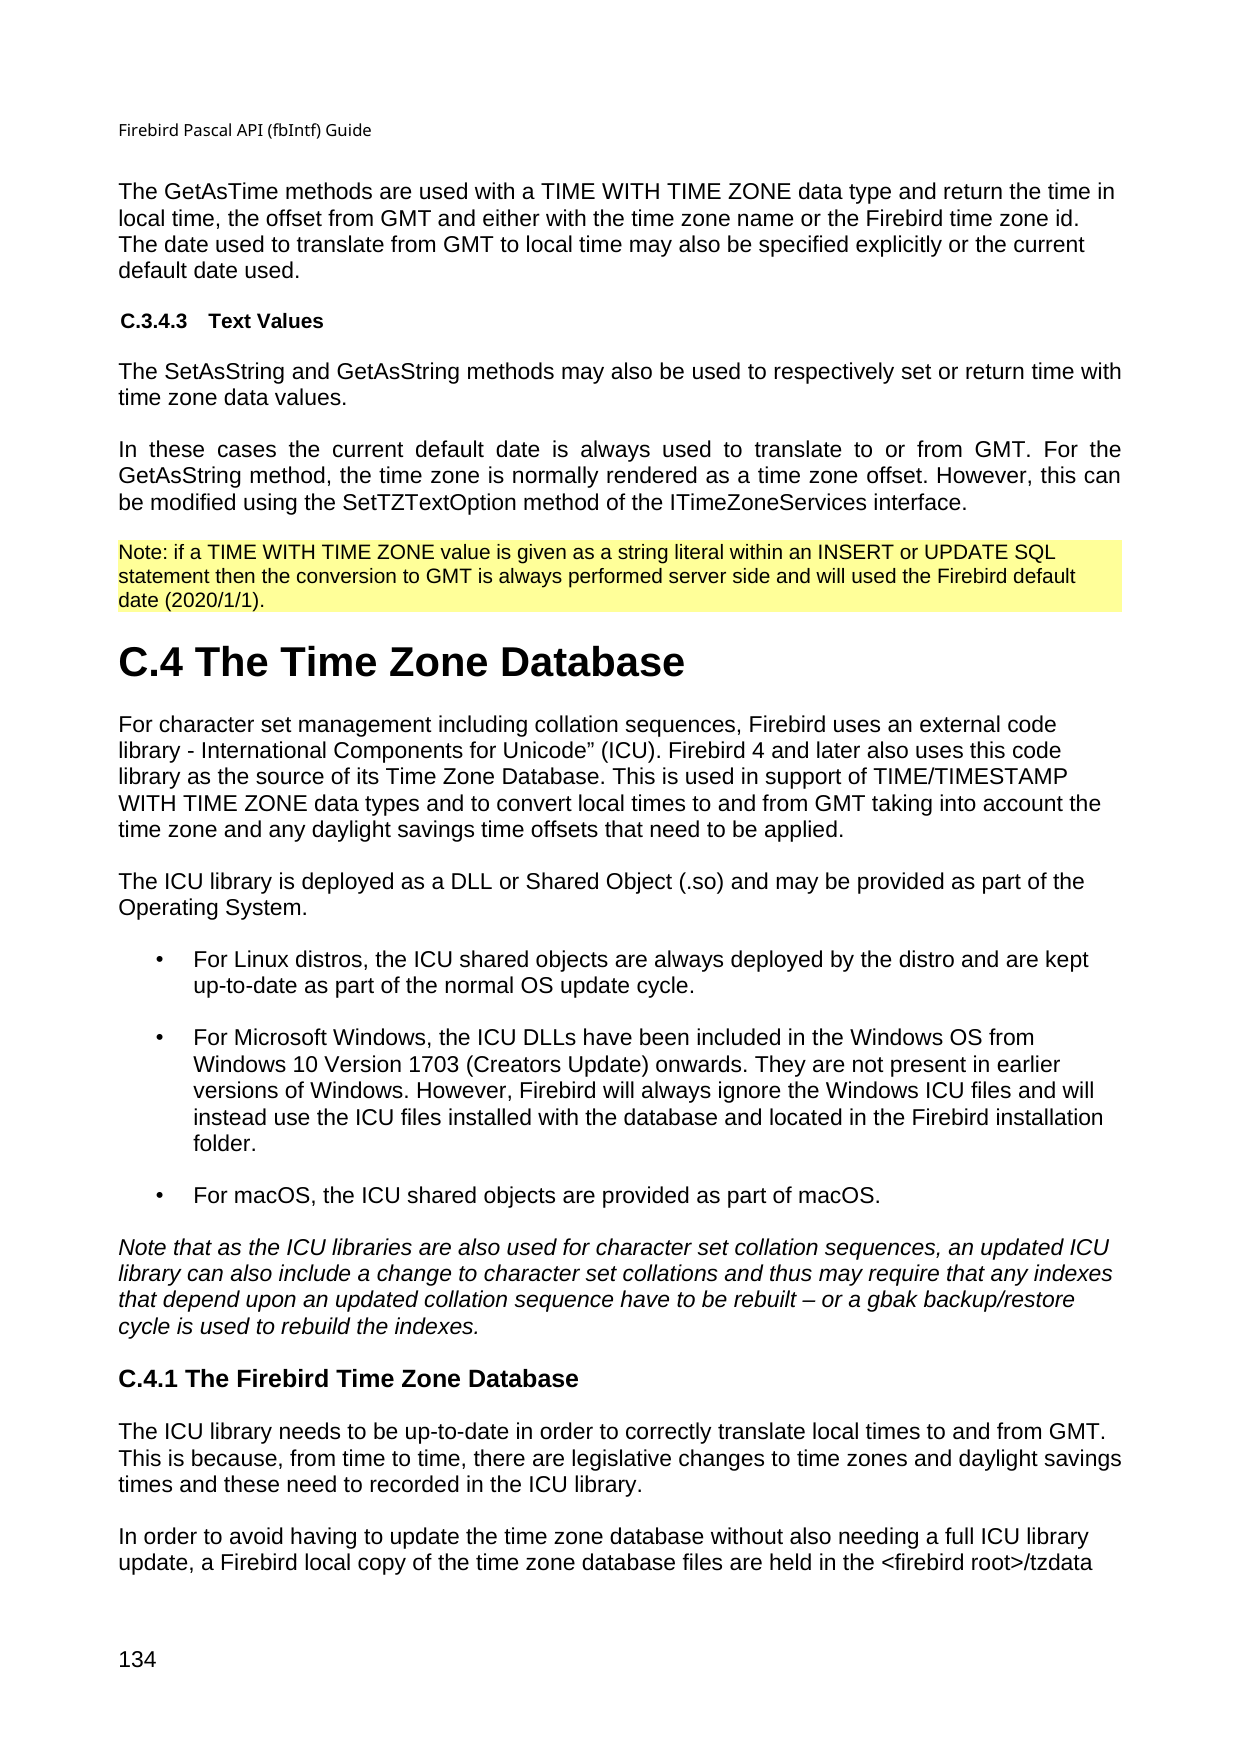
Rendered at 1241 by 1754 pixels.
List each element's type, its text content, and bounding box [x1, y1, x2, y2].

text The ICU library needs to be up-to-date in order to correctly translate local times to and from GMT. This is because, from time to time, there are legislative changes to time zones and daylight savings times and these need to recorded in the ICU library. [118, 1418, 1122, 1497]
text Note: if a TIME WITH TIME ZONE value is given as a string literal within an INSERT or UPDATE SQL statement then the conversion to GMT is always performed server side and will used the Firebird default date (2020/1/1). [118, 540, 1122, 612]
list For macOS, the ICU shared objects are provided as part of macOS. [156, 1182, 1122, 1208]
text The GetAsTime methods are used with a TIME WITH TIME ZONE data type and return the time in local time, the offset from GMT and either with the time zone name or the Firebird time zone id. The date used to translate from GMT to local time may also be specified explicitly or the current default date used. [118, 178, 1122, 283]
text In these cases the current default date is always used to translate to or from GMT. For the GetAsString method, the time zone is normally rendered as a time zone offset. However, this can be modified using the SetTZTextOption method of the ITimeZoneServices interface. [118, 436, 1122, 515]
text The ICU library is deployed as a DLL or Shared Object (.so) and may be provided as part of the Operating System. [118, 868, 1122, 921]
text In order to avoid having to update the time zone database without also needing a full ICU library update, a Firebird local copy of the time zone database files are held in the <firebird root>/tzdata [118, 1523, 1122, 1576]
list For Linux distros, the ICU shared objects are always deployed by the distro and are kept up-to-date as part of the normal OS update cycle. [156, 946, 1122, 999]
list Text Values [118, 309, 1122, 333]
subtitle The Firebird Time Zone Database [118, 1364, 1122, 1393]
list For Microsoft Windows, the ICU DLLs have been included in the Windows OS from Windows 10 Version 1703 (Creators Update) onwards. They are not present in earlier versions of Windows. However, Firebird will always ignore the Windows ICU files and will instead use the ICU files installed with the database and located in the Firebird installation folder. [156, 1024, 1122, 1156]
text Note that as the ICU libraries are also used for character set collation sequences, an updated ICU library can also include a change to character set collations and thus may require that any indexes that depend upon an updated collation sequence have to be rebuilt – or a gbak backup/restore cycle is used to rebuild the indexes. [118, 1233, 1122, 1339]
subtitle The Time Zone Database [118, 637, 1122, 685]
text The SetAsString and GetAsString methods may also be used to respectively set or return time with time zone data values. [118, 358, 1122, 411]
text For character set management including collation sequences, Firebird uses an external code library - International Components for Unicode” (ICU). Firebird 4 and later also uses this code library as the source of its Time Zone Database. This is used in support of TIME/TIMESTAMP WITH TIME ZONE data types and to convert local times to and from GMT taking into account the time zone and any daylight savings time offsets that need to be applied. [118, 711, 1122, 842]
